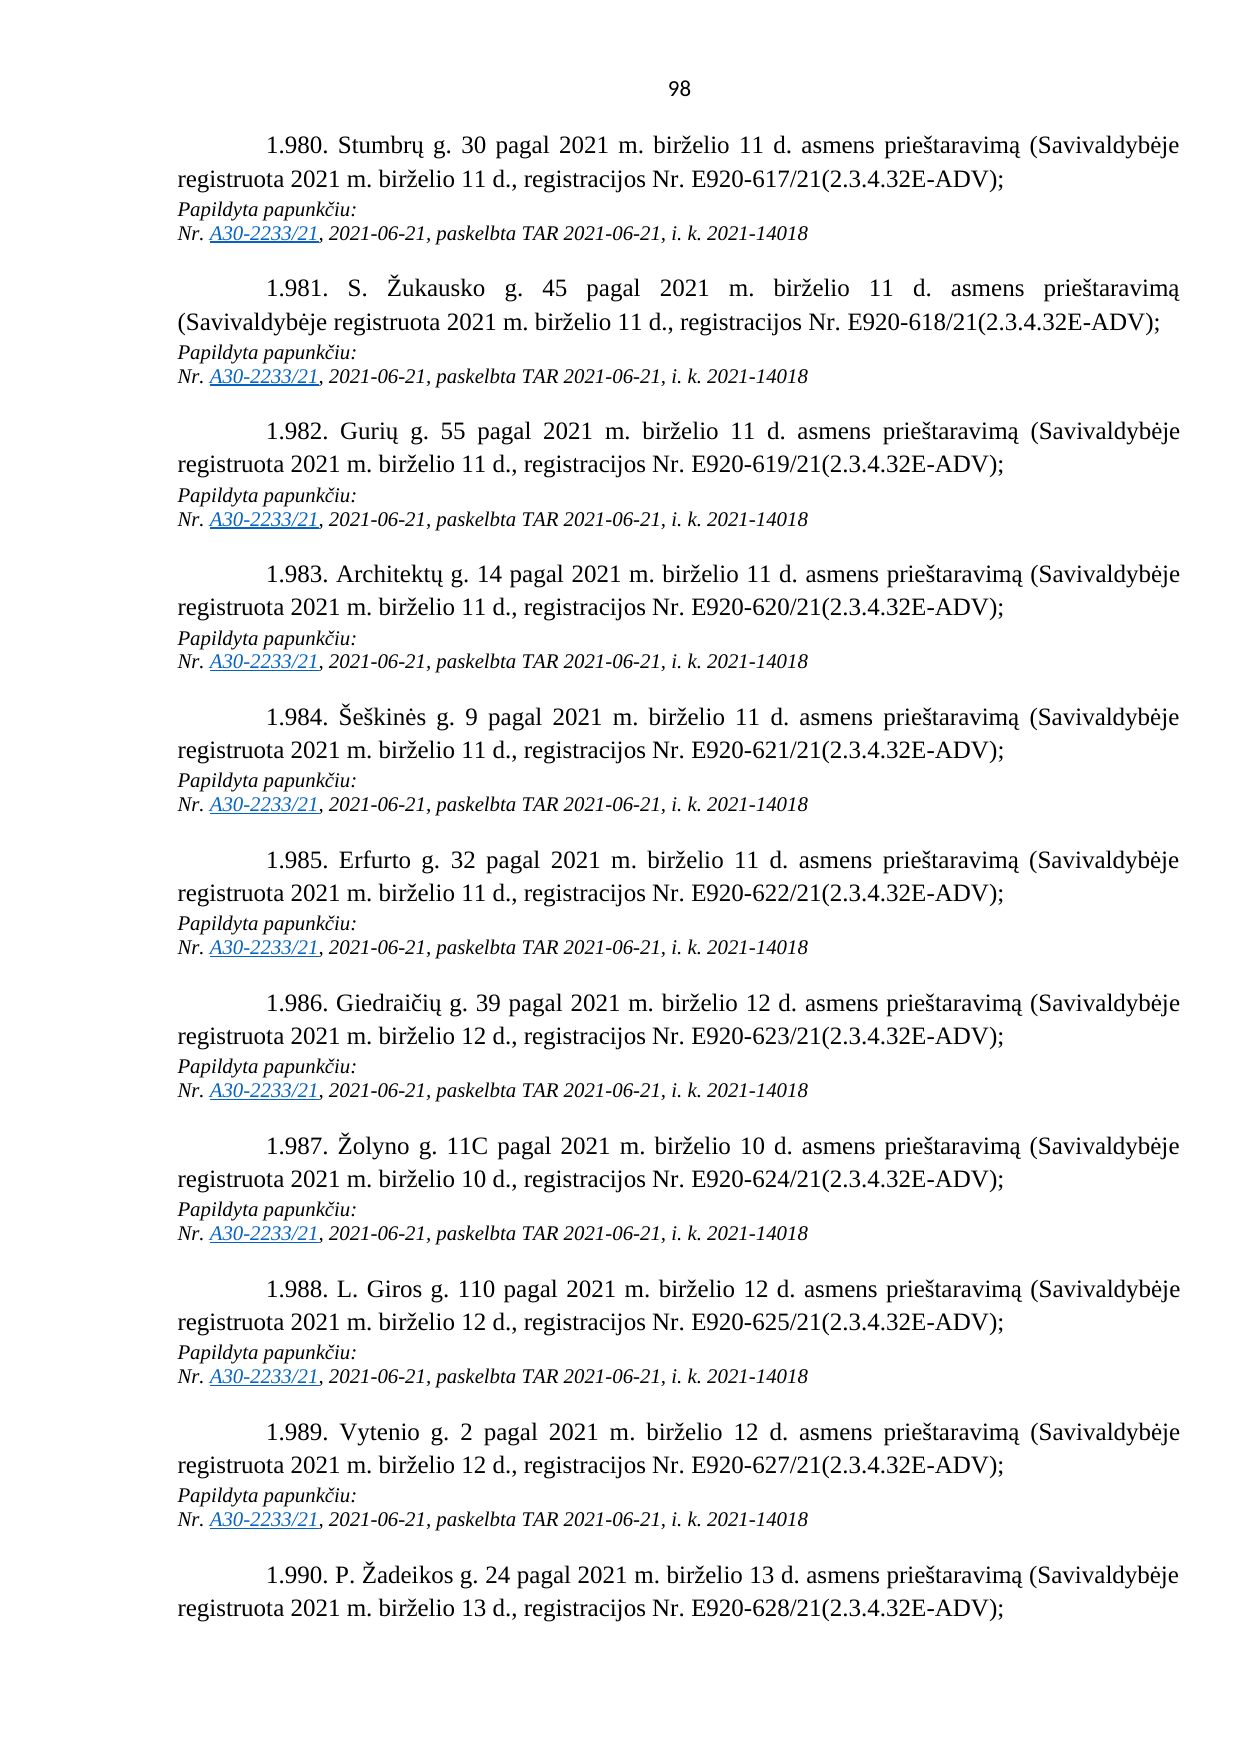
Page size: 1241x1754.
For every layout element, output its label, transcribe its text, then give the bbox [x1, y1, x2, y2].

text Papildyta papunkčiu: [177, 1197, 1181, 1221]
text 1.987. Žolyno g. 11C pagal 2021 m. birželio 10 d. asmens prieštaravimą (Savivaldybėje registruota 2021 m. birželio 10 d., registracijos Nr. E920-624/21(2.3.4.32E-ADV); [177, 1131, 1181, 1193]
text Nr. A30-2233/21, 2021-06-21, paskelbta TAR 2021-06-21, i. k. 2021-14018 [177, 792, 1181, 816]
text 1.986. Giedraičių g. 39 pagal 2021 m. birželio 12 d. asmens prieštaravimą (Savivaldybėje registruota 2021 m. birželio 12 d., registracijos Nr. E920-623/21(2.3.4.32E-ADV); [177, 988, 1181, 1050]
text Nr. A30-2233/21, 2021-06-21, paskelbta TAR 2021-06-21, i. k. 2021-14018 [177, 935, 1181, 959]
text 1.985. Erfurto g. 32 pagal 2021 m. birželio 11 d. asmens prieštaravimą (Savivaldybėje registruota 2021 m. birželio 11 d., registracijos Nr. E920-622/21(2.3.4.32E-ADV); [177, 845, 1181, 907]
text Nr. A30-2233/21, 2021-06-21, paskelbta TAR 2021-06-21, i. k. 2021-14018 [177, 1078, 1181, 1102]
text Papildyta papunkčiu: [177, 1054, 1181, 1078]
text Papildyta papunkčiu: [177, 911, 1181, 935]
text 1.984. Šeškinės g. 9 pagal 2021 m. birželio 11 d. asmens prieštaravimą (Savivaldybėje registruota 2021 m. birželio 11 d., registracijos Nr. E920-621/21(2.3.4.32E-ADV); [177, 702, 1181, 764]
text Nr. A30-2233/21, 2021-06-21, paskelbta TAR 2021-06-21, i. k. 2021-14018 [177, 1507, 1181, 1531]
text Nr. A30-2233/21, 2021-06-21, paskelbta TAR 2021-06-21, i. k. 2021-14018 [177, 507, 1181, 531]
text Papildyta papunkčiu: [177, 1340, 1181, 1364]
text Nr. A30-2233/21, 2021-06-21, paskelbta TAR 2021-06-21, i. k. 2021-14018 [177, 1364, 1181, 1388]
text Papildyta papunkčiu: [177, 1483, 1181, 1507]
text Nr. A30-2233/21, 2021-06-21, paskelbta TAR 2021-06-21, i. k. 2021-14018 [177, 221, 1181, 245]
text 1.990. P. Žadeikos g. 24 pagal 2021 m. birželio 13 d. asmens prieštaravimą (Savivaldybėje registruota 2021 m. birželio 13 d., registracijos Nr. E920-628/21(2.3.4.32E-ADV); [177, 1560, 1181, 1622]
text 1.982. Gurių g. 55 pagal 2021 m. birželio 11 d. asmens prieštaravimą (Savivaldybėje registruota 2021 m. birželio 11 d., registracijos Nr. E920-619/21(2.3.4.32E-ADV); [177, 416, 1181, 478]
text Nr. A30-2233/21, 2021-06-21, paskelbta TAR 2021-06-21, i. k. 2021-14018 [177, 1221, 1181, 1245]
text Papildyta papunkčiu: [177, 768, 1181, 792]
text Papildyta papunkčiu: [177, 482, 1181, 507]
text Nr. A30-2233/21, 2021-06-21, paskelbta TAR 2021-06-21, i. k. 2021-14018 [177, 364, 1181, 388]
text Papildyta papunkčiu: [177, 197, 1181, 221]
text 1.980. Stumbrų g. 30 pagal 2021 m. birželio 11 d. asmens prieštaravimą (Savivaldybėje registruota 2021 m. birželio 11 d., registracijos Nr. E920-617/21(2.3.4.32E-ADV); [177, 131, 1181, 192]
text Papildyta papunkčiu: [177, 625, 1181, 649]
text Nr. A30-2233/21, 2021-06-21, paskelbta TAR 2021-06-21, i. k. 2021-14018 [177, 649, 1181, 673]
text Papildyta papunkčiu: [177, 339, 1181, 364]
text 1.988. L. Giros g. 110 pagal 2021 m. birželio 12 d. asmens prieštaravimą (Savivaldybėje registruota 2021 m. birželio 12 d., registracijos Nr. E920-625/21(2.3.4.32E-ADV); [177, 1274, 1181, 1336]
text 1.981. S. Žukausko g. 45 pagal 2021 m. birželio 11 d. asmens prieštaravimą (Savivaldybėje registruota 2021 m. birželio 11 d., registracijos Nr. E920-618/21(2.3.4.32E-ADV); [177, 273, 1181, 335]
text 1.983. Architektų g. 14 pagal 2021 m. birželio 11 d. asmens prieštaravimą (Savivaldybėje registruota 2021 m. birželio 11 d., registracijos Nr. E920-620/21(2.3.4.32E-ADV); [177, 559, 1181, 621]
text 1.989. Vytenio g. 2 pagal 2021 m. birželio 12 d. asmens prieštaravimą (Savivaldybėje registruota 2021 m. birželio 12 d., registracijos Nr. E920-627/21(2.3.4.32E-ADV); [177, 1417, 1181, 1479]
